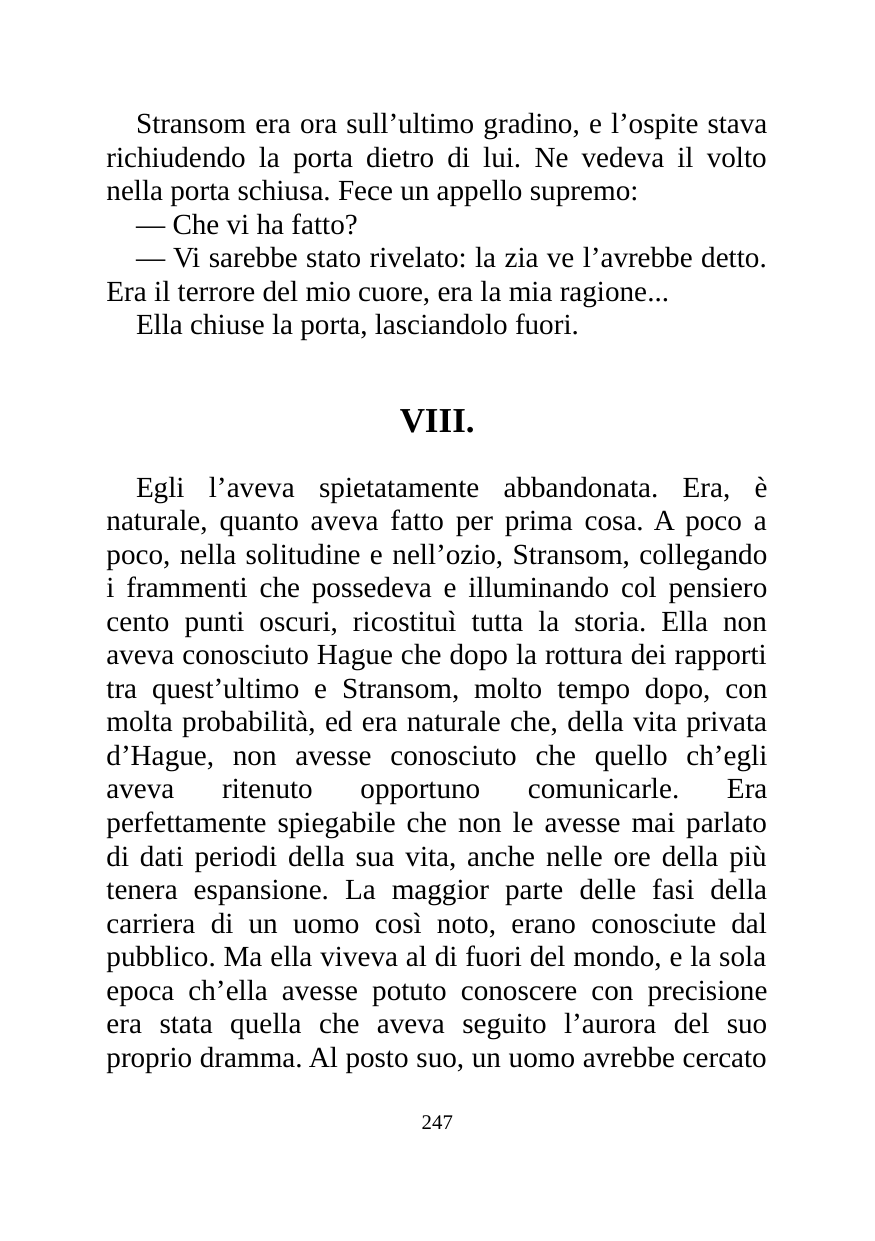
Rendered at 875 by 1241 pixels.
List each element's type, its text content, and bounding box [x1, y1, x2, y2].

text Ella chiuse la porta, lasciandolo fuori. [106, 307, 768, 341]
text Stransom era ora sull’ultimo gradino, e l’ospite stava richiudendo la porta dietro di lui. Ne vedeva il volto nella porta schiusa. Fece un appello supremo: [106, 106, 768, 207]
subtitle VIII. [106, 400, 768, 440]
text — Vi sarebbe stato rivelato: la zia ve l’avrebbe detto. Era il terrore del mio cuore, era la mia ragione... [106, 240, 768, 307]
text — Che vi ha fatto? [106, 207, 768, 240]
text Egli l’aveva spietatamente abbandonata. Era, è naturale, quanto aveva fatto per prima cosa. A poco a poco, nella solitudine e nell’ozio, Stransom, collegando i frammenti che possedeva e illuminando col pensiero cento punti oscuri, ricostituì tutta la storia. Ella non aveva conosciuto Hague che dopo la rottura dei rapporti tra quest’ultimo e Stransom, molto tempo dopo, con molta probabilità, ed era naturale che, della vita privata d’Hague, non avesse conosciuto che quello ch’egli aveva ritenuto opportuno comunicarle. Era perfettamente spiegabile che non le avesse mai parlato di dati periodi della sua vita, anche nelle ore della più tenera espansione. La maggior parte delle fasi della carriera di un uomo così noto, erano conosciute dal pubblico. Ma ella viveva al di fuori del mondo, e la sola epoca ch’ella avesse potuto conoscere con precisione era stata quella che aveva seguito l’aurora del suo proprio dramma. Al posto suo, un uomo avrebbe cercato [106, 470, 768, 1073]
